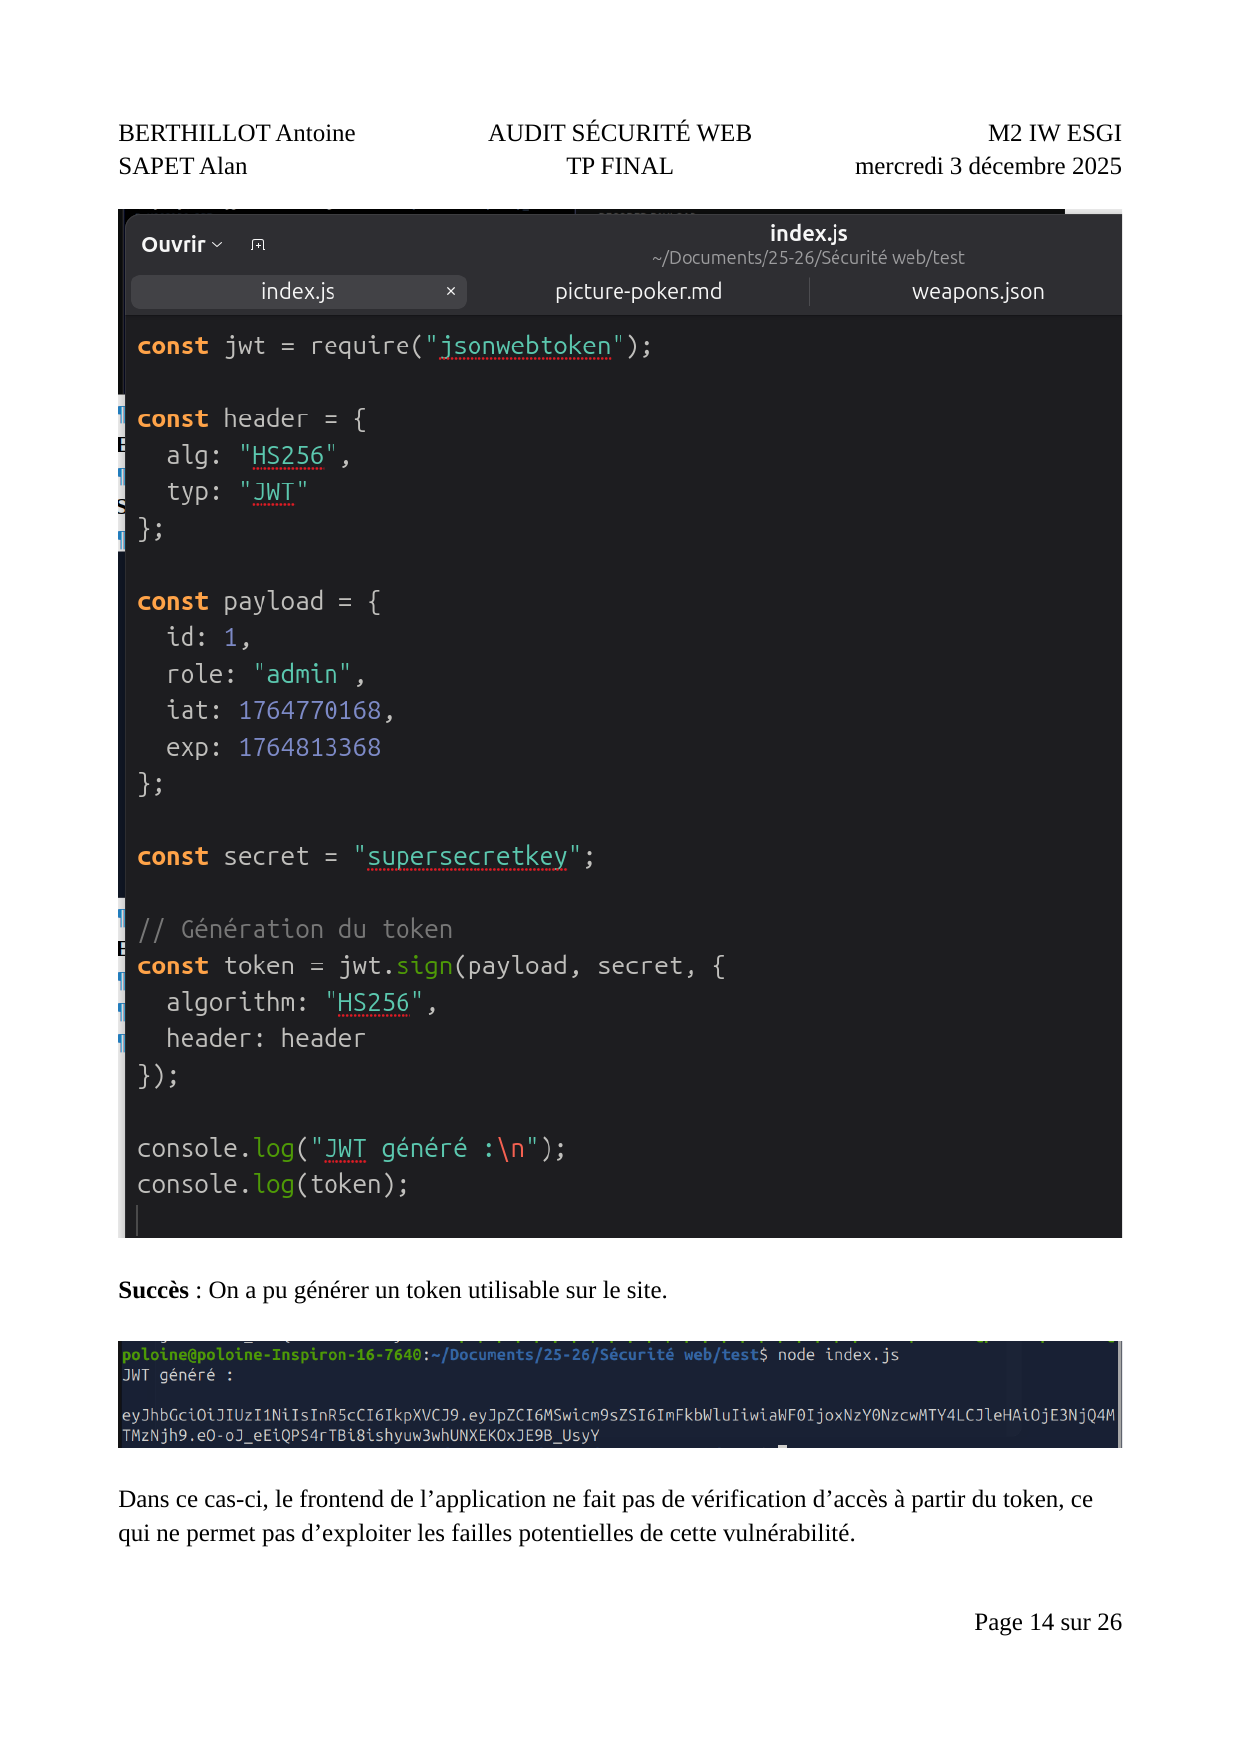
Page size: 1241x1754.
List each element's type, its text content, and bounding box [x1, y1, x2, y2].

text Succès : On a pu générer un token utilisable sur le site. [118, 1275, 1122, 1304]
picture [118, 209, 1123, 1238]
picture [118, 1341, 1123, 1448]
text Dans ce cas-ci, le frontend de l’application ne fait pas de vérification d’accès à partir du token, ce qui ne permet pas d’exploiter les failles potentielles de cette vulnérabilité. [118, 1484, 1122, 1546]
